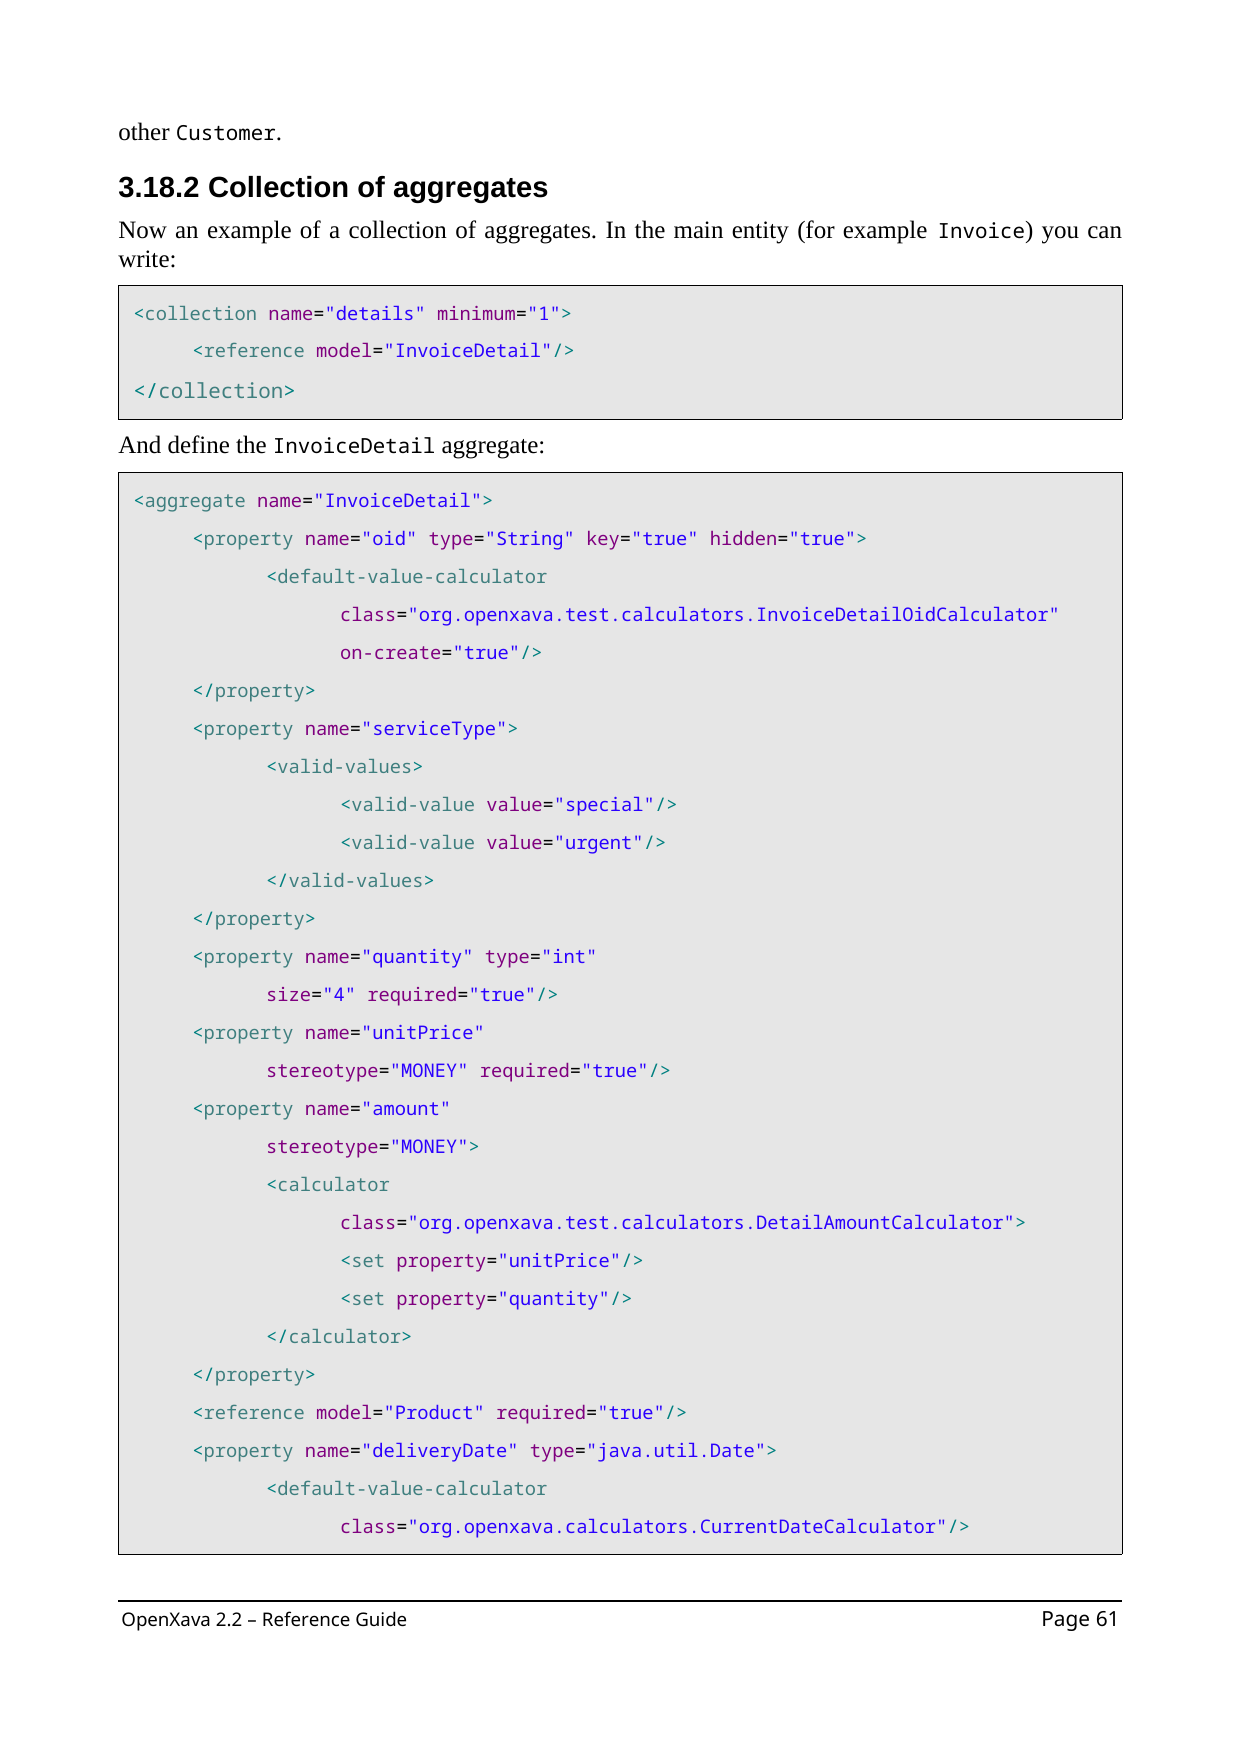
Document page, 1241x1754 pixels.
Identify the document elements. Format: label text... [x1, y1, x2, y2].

text <property name="unitPrice" [119, 1004, 1122, 1043]
text <property name="oid" type="String" key="true" hidden="true"> [119, 510, 1122, 548]
text other Customer. [118, 118, 1122, 146]
text <set property="quantity"/> [119, 1271, 1122, 1309]
text <calculator [119, 1157, 1122, 1195]
text size="4" required="true"/> [119, 967, 1122, 1004]
text <property name="quantity" type="int" [119, 928, 1122, 967]
text <reference model="Product" required="true"/> [119, 1385, 1122, 1423]
text <collection name="details" minimum="1"> [119, 286, 1122, 323]
text </property> [119, 662, 1122, 700]
text <valid-values> [119, 738, 1122, 776]
text <reference model="InvoiceDetail"/> [119, 323, 1122, 361]
text <valid-value value="special"/> [119, 776, 1122, 814]
text </property> [119, 891, 1122, 928]
text <aggregate name="InvoiceDetail"> [119, 473, 1122, 510]
text </valid-values> [119, 852, 1122, 891]
text <default-value-calculator [119, 548, 1122, 586]
text class="org.openxava.calculators.CurrentDateCalculator"/> [119, 1499, 1122, 1554]
text <valid-value value="urgent"/> [119, 814, 1122, 852]
text <property name="serviceType"> [119, 700, 1122, 738]
text class="org.openxava.test.calculators.DetailAmountCalculator"> [119, 1195, 1122, 1233]
text stereotype="MONEY"> [119, 1119, 1122, 1157]
text </collection> [119, 361, 1122, 419]
text Now an example of a collection of aggregates. In the main entity (for example Invoice) you can write: [118, 217, 1122, 272]
text <property name="amount" [119, 1081, 1122, 1119]
text And define the InvoiceDetail aggregate: [118, 432, 1122, 460]
text </calculator> [119, 1309, 1122, 1347]
text <property name="deliveryDate" type="java.util.Date"> [119, 1423, 1122, 1461]
text </property> [119, 1347, 1122, 1385]
text class="org.openxava.test.calculators.InvoiceDetailOidCalculator" [119, 586, 1122, 624]
text stereotype="MONEY" required="true"/> [119, 1043, 1122, 1081]
subtitle Collection of aggregates [118, 171, 1122, 204]
text <set property="unitPrice"/> [119, 1233, 1122, 1271]
text on-create="true"/> [119, 624, 1122, 662]
text <default-value-calculator [119, 1461, 1122, 1499]
